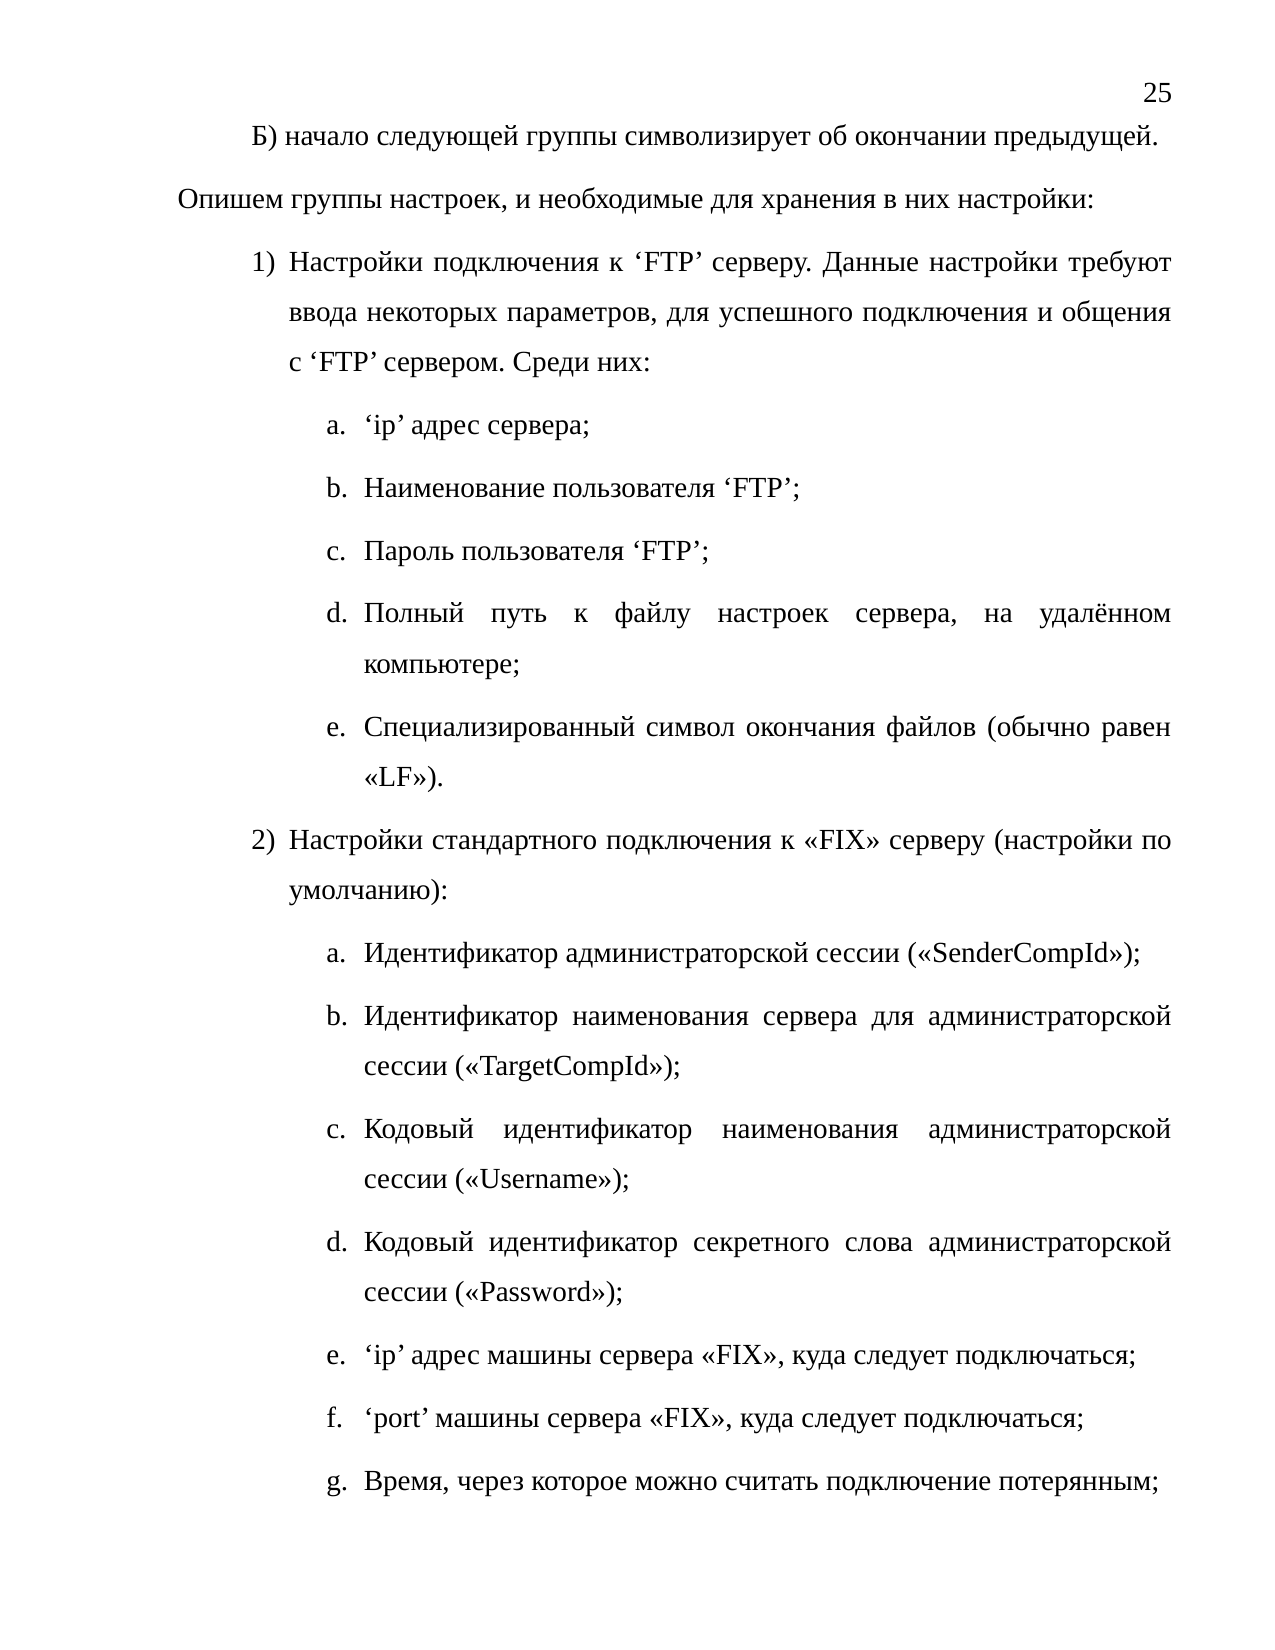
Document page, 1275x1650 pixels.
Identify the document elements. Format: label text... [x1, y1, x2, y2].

list Кодовый идентификатор наименования администраторской сессии («Username»); [326, 1111, 1172, 1195]
list ‘port’ машины сервера «FIX», куда следует подключаться; [326, 1400, 1172, 1433]
list Специализированный символ окончания файлов (обычно равен «LF»). [326, 709, 1172, 793]
list Кодовый идентификатор секретного слова администраторской сессии («Password»); [326, 1224, 1172, 1308]
list Настройки стандартного подключения к «FIX» серверу (настройки по умолчанию): [251, 822, 1172, 906]
list Время, через которое можно считать подключение потерянным; [326, 1463, 1172, 1496]
list Полный путь к файлу настроек сервера, на удалённом компьютере; [326, 596, 1172, 679]
text Опишем группы настроек, и необходимые для хранения в них настройки: [177, 181, 1172, 214]
list Наименование пользователя ‘FTP’; [326, 470, 1172, 503]
list Идентификатор наименования сервера для администраторской сессии («TargetCompId»); [326, 998, 1172, 1082]
list ‘ip’ адрес машины сервера «FIX», куда следует подключаться; [326, 1337, 1172, 1371]
text Б) начало следующей группы символизирует об окончании предыдущей. [177, 118, 1172, 152]
list Идентификатор администраторской сессии («SenderCompId»); [326, 935, 1172, 968]
list Настройки подключения к ‘FTP’ серверу. Данные настройки требуют ввода некоторых параметров, для успешного подключения и общения с ‘FTP’ сервером. Среди них: [251, 244, 1172, 378]
list ‘ip’ адрес сервера; [326, 407, 1172, 441]
list Пароль пользователя ‘FTP’; [326, 533, 1172, 566]
